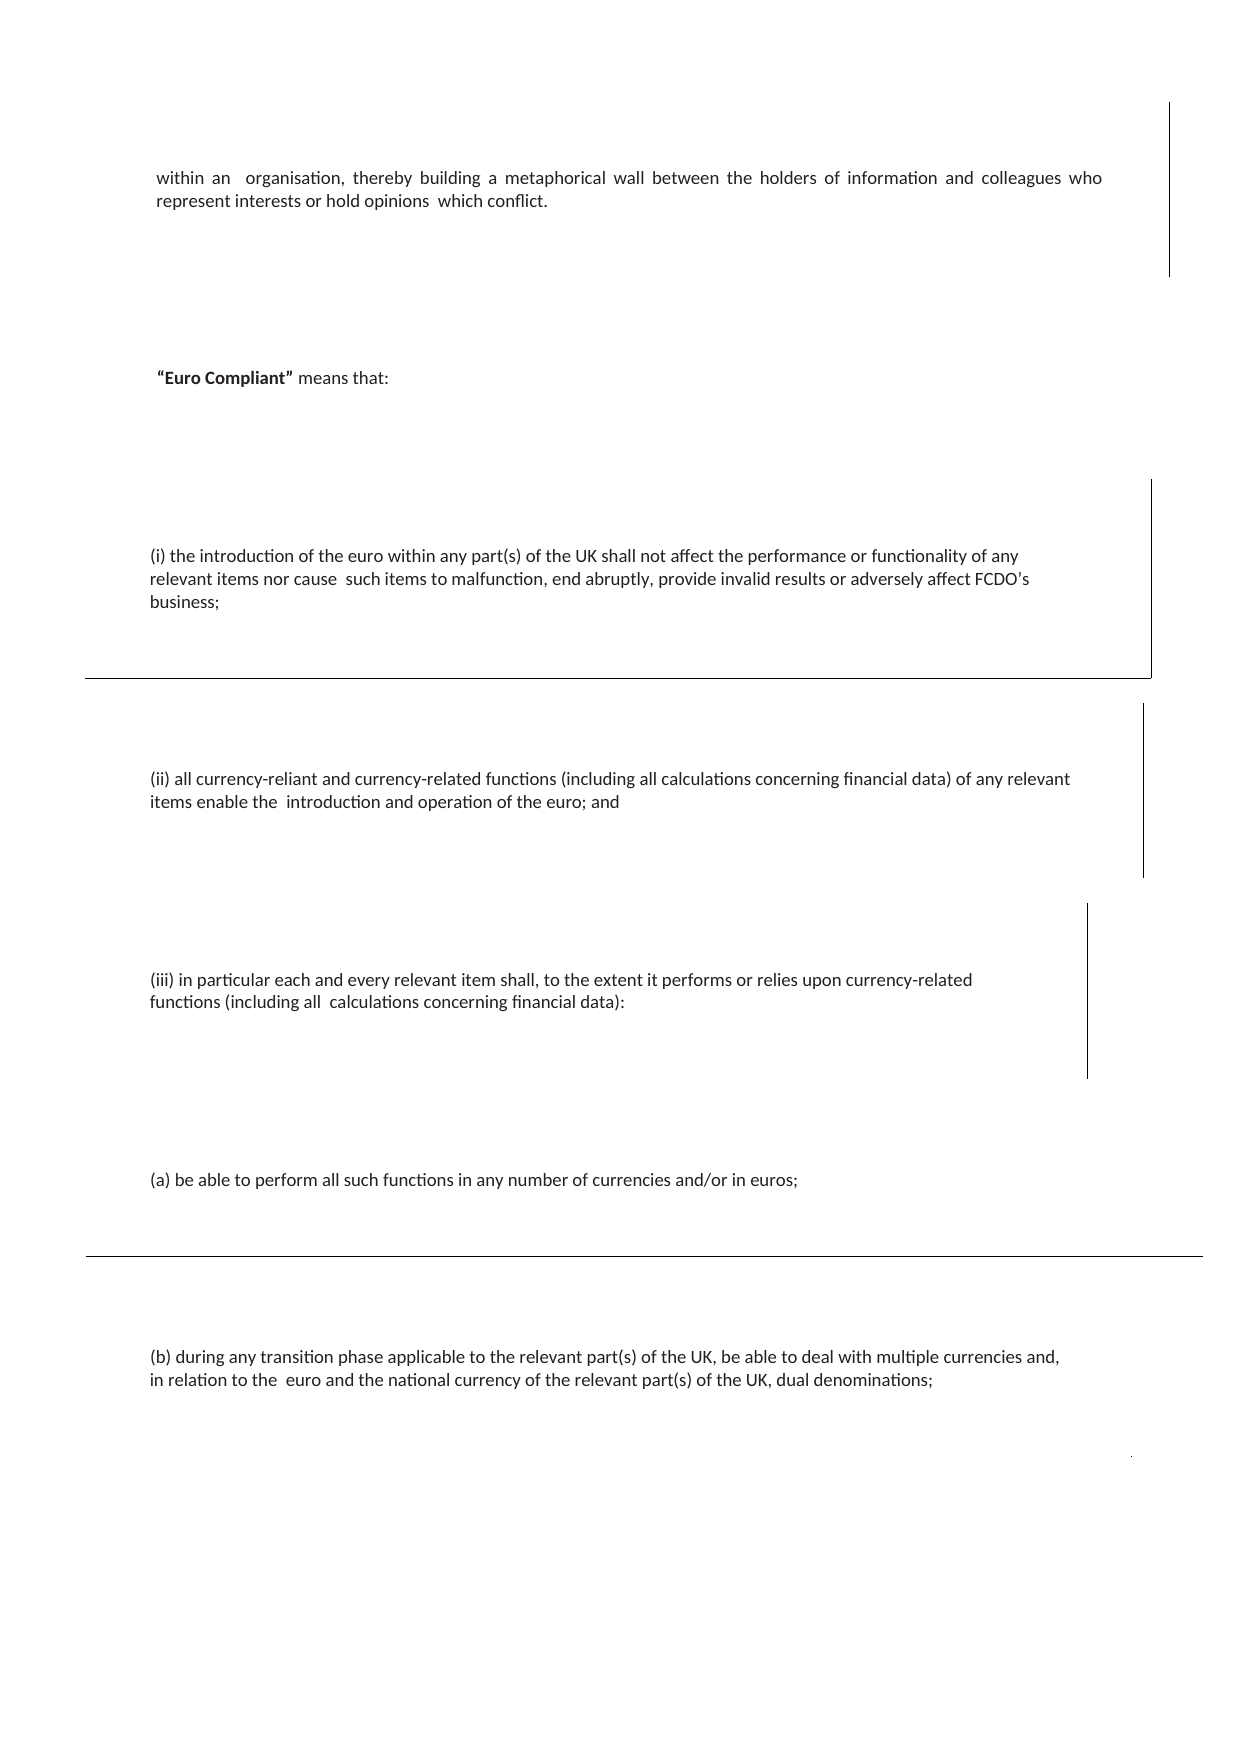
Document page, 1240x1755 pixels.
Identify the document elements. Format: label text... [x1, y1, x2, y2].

text within an organisation, thereby building a metaphorical wall between the holders of information and colleagues who represent interests or hold opinions which conflict. [92, 103, 1168, 277]
text (a) be able to perform all such functions in any number of currencies and/or in euros; [86, 1104, 1202, 1255]
text “Euro Compliant” means that: [93, 303, 1202, 454]
text (ii) all currency-reliant and currency-related functions (including all calculations concerning financial data) of any relevant items enable the introduction and operation of the euro; and [86, 703, 1142, 878]
text (iii) in particular each and every relevant item shall, to the extent it performs or relies upon currency-related functions (including all calculations concerning financial data): [86, 904, 1086, 1078]
text (i) the introduction of the euro within any part(s) of the UK shall not affect the performance or functionality of any relevant items nor cause such items to malfunction, end abruptly, provide invalid results or adversely affect FCDO’s business; [85, 480, 1150, 677]
text (b) during any transition phase applicable to the relevant part(s) of the UK, be able to deal with multiple currencies and, in relation to the euro and the national currency of the relevant part(s) of the UK, dual denominations; [86, 1281, 1131, 1456]
